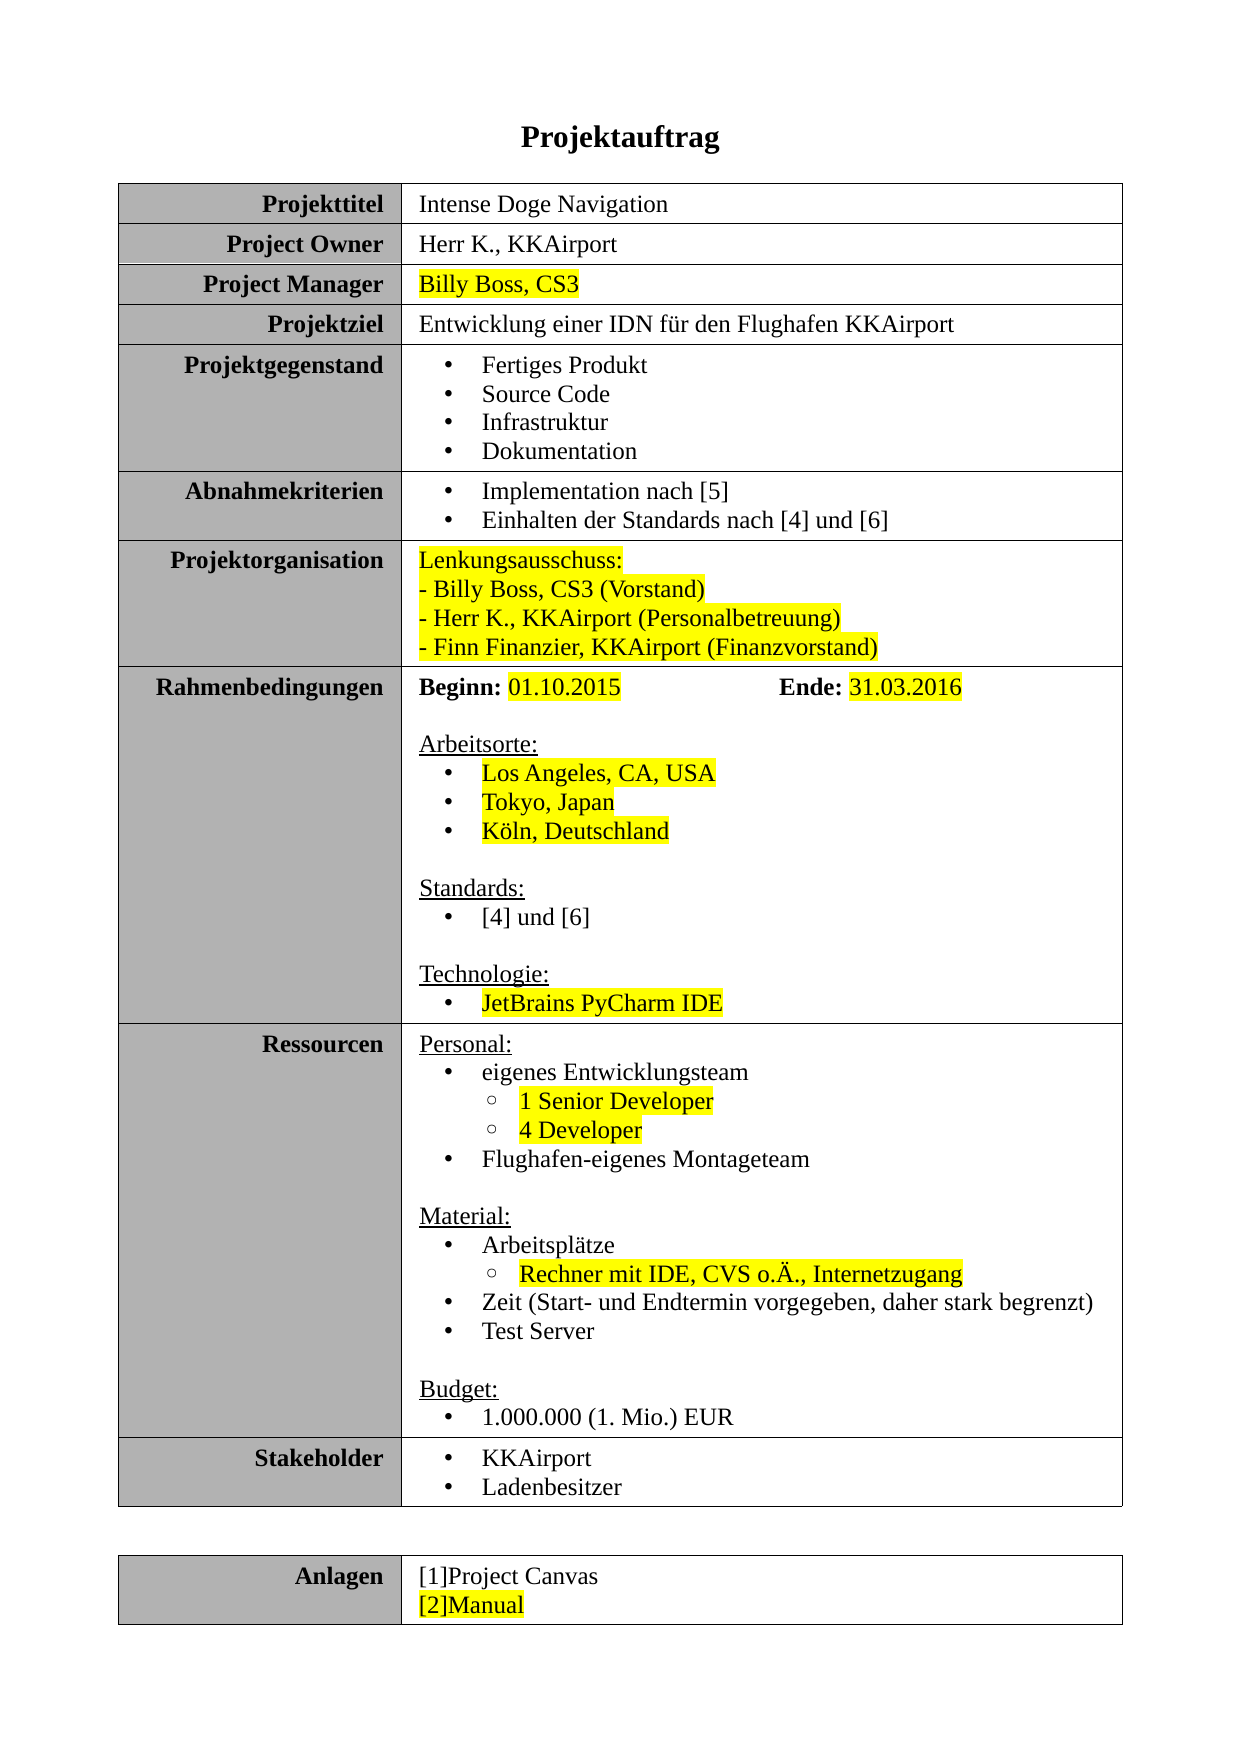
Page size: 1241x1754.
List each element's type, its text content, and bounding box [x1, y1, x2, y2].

table_header Anlagen [119, 1556, 401, 1624]
table_cell Beginn: 01.10.2015 Arbeitsorte: Los Angeles, CA, USA Tokyo, Japan Köln, Deutschland Standards: [4] und [6] Technologie: JetBrains PyCharm IDE [402, 667, 761, 1023]
table_cell Ende: 31.03.2016 [761, 667, 1122, 1023]
table_cell Rahmenbedingungen [119, 667, 401, 1023]
table_cell Entwicklung einer IDN für den Flughafen KKAirport [402, 305, 1122, 344]
table_cell Herr K., KKAirport [402, 224, 1122, 263]
table_header Intense Doge Navigation [402, 184, 1122, 223]
table_cell Personal: eigenes Entwicklungsteam 1 Senior Developer 4 Developer Flughafen-eigenes Montageteam Material: Arbeitsplätze Rechner mit IDE, CVS o.Ä., Internetzugang Zeit (Start- und Endtermin vorgegeben, daher stark begrenzt) Test Server Budget: 1.000.000 (1. Mio.) EUR [402, 1024, 1122, 1437]
table_cell Fertiges Produkt Source Code Infrastruktur Dokumentation [402, 345, 1122, 471]
table_header Stakeholder [119, 1438, 401, 1506]
table_cell Billy Boss, CS3 [402, 265, 1122, 304]
table_header KKAirport Ladenbesitzer [402, 1438, 1122, 1506]
table_header Projekttitel [119, 184, 401, 223]
table_cell Project Manager [119, 265, 401, 304]
table_cell Ressourcen [119, 1024, 401, 1437]
table_cell Lenkungsausschuss: - Billy Boss, CS3 (Vorstand) - Herr K., KKAirport (Personalbetreuung) - Finn Finanzier, KKAirport (Finanzvorstand) [402, 541, 1122, 666]
text Projektauftrag [118, 118, 1122, 154]
table_header [1]Project Canvas [2]Manual [402, 1556, 1122, 1624]
table_cell Abnahmekriterien [119, 472, 401, 540]
table_cell Projektorganisation [119, 541, 401, 666]
table_cell Project Owner [119, 224, 401, 263]
table_cell Projektgegenstand [119, 345, 401, 471]
table_cell Implementation nach [5] Einhalten der Standards nach [4] und [6] [402, 472, 1122, 540]
table_cell Projektziel [119, 305, 401, 344]
